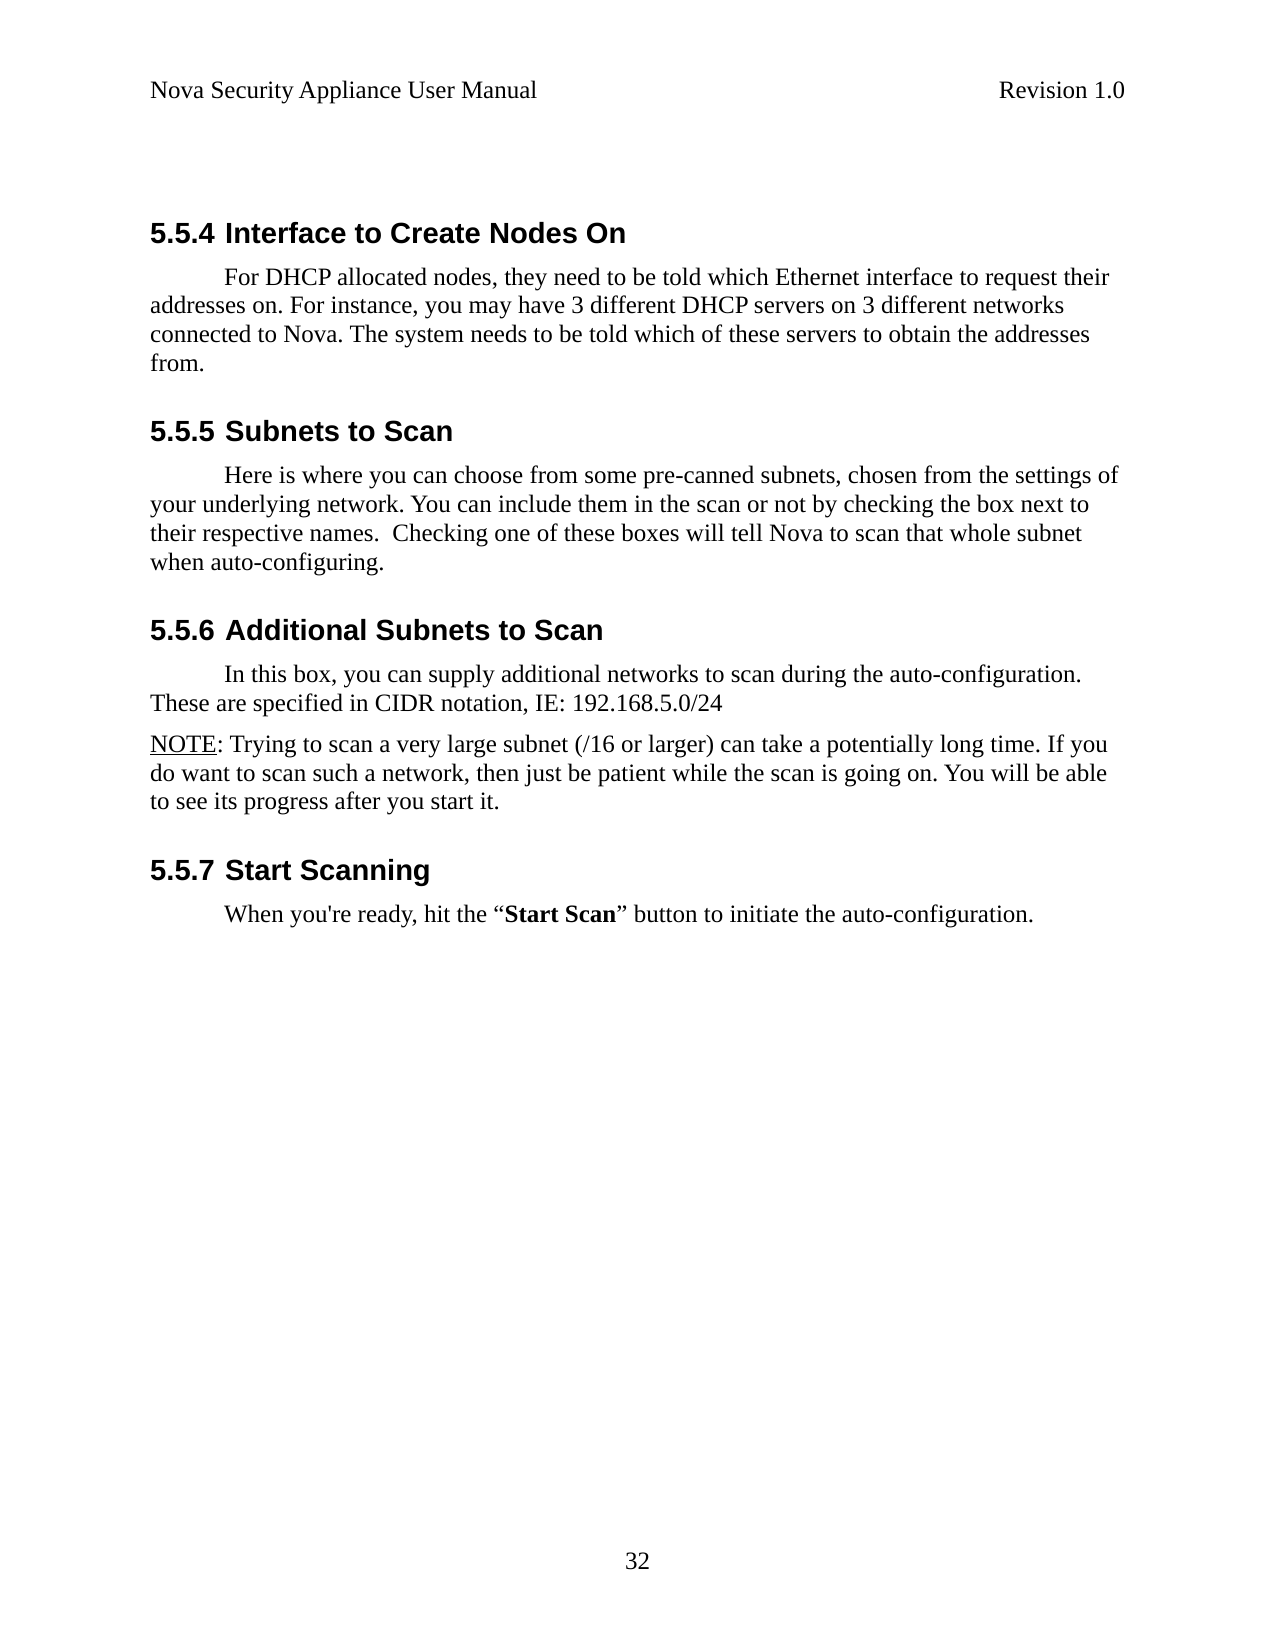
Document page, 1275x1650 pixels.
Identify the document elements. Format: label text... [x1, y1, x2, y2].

subtitle Subnets to Scan [150, 414, 1125, 448]
subtitle Additional Subnets to Scan [150, 613, 1125, 646]
text Here is where you can choose from some pre-canned subnets, chosen from the settings of your underlying network. You can include them in the scan or not by checking the box next to their respective names. Checking one of these boxes will tell Nova to scan that whole subnet when auto-configuring. [150, 460, 1125, 575]
text When you're ready, hit the “Start Scan” button to initiate the auto-configuration. [150, 899, 1125, 927]
subtitle Start Scanning [150, 853, 1125, 886]
subtitle Interface to Create Nodes On [150, 216, 1125, 249]
text NOTE: Trying to scan a very large subnet (/16 or larger) can take a potentially long time. If you do want to scan such a network, then just be patient while the scan is going on. You will be able to see its progress after you start it. [150, 729, 1125, 815]
text In this box, you can supply additional networks to scan during the auto-configuration. These are specified in CIDR notation, IE: 192.168.5.0/24 [150, 659, 1125, 716]
text For DHCP allocated nodes, they need to be told which Ethernet interface to request their addresses on. For instance, you may have 3 different DHCP servers on 3 different networks connected to Nova. The system needs to be told which of these servers to obtain the addresses from. [150, 262, 1125, 377]
